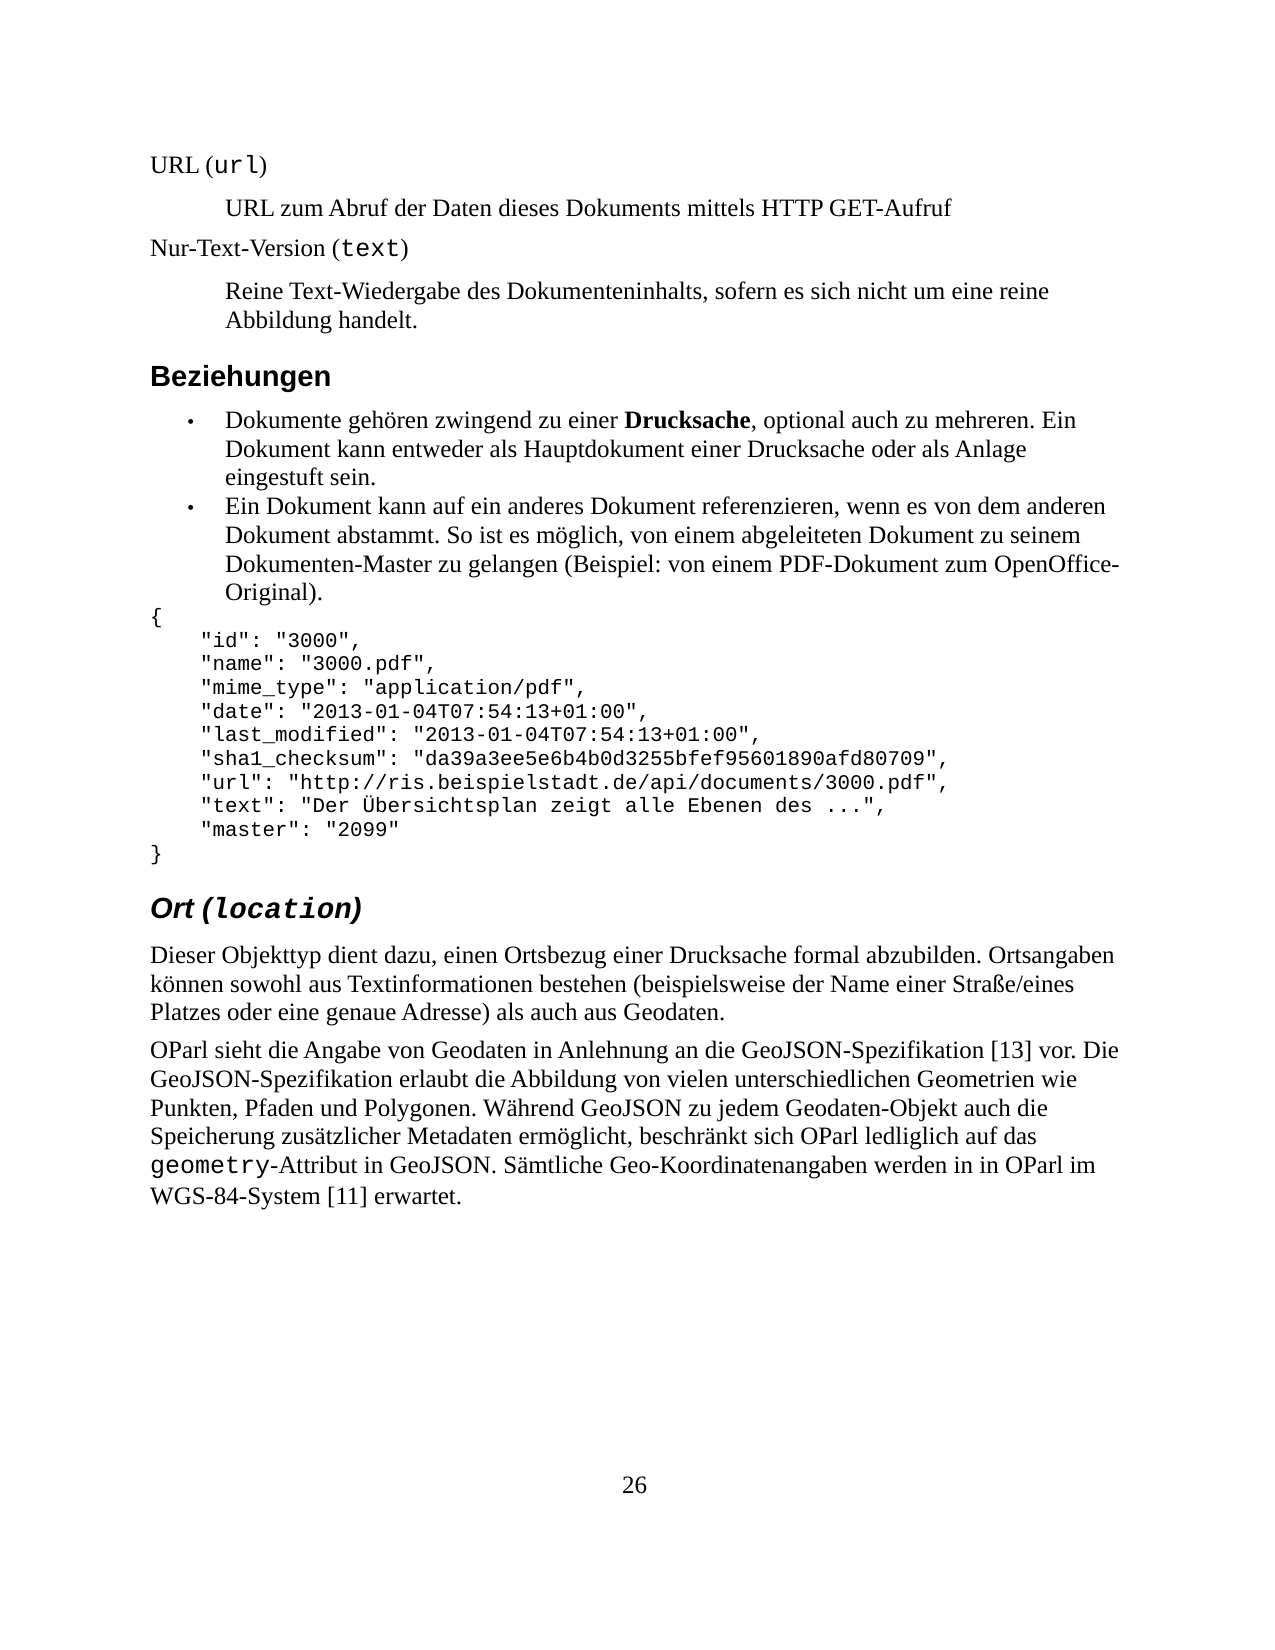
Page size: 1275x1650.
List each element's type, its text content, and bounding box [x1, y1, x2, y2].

subtitle Ort (location) [150, 891, 1125, 927]
text "master": "2099" [150, 819, 1125, 843]
text Nur-Text-Version (text) [150, 233, 1125, 264]
text "sha1_checksum": "da39a3ee5e6b4b0d3255bfef95601890afd80709", [150, 748, 1125, 772]
text Reine Text-Wiedergabe des Dokumenteninhalts, sofern es sich nicht um eine reine Abbildung handelt. [225, 276, 1125, 334]
subtitle Beziehungen [150, 359, 1125, 392]
text "url": "http://ris.beispielstadt.de/api/documents/3000.pdf", [150, 772, 1125, 795]
list Dokumente gehören zwingend zu einer Drucksache, optional auch zu mehreren. Ein Dokument kann entweder als Hauptdokument einer Drucksache oder als Anlage eingestuft sein. [187, 405, 1125, 491]
text "id": "3000", [150, 630, 1125, 653]
text "last_modified": "2013-01-04T07:54:13+01:00", [150, 724, 1125, 748]
text Dieser Objekttyp dient dazu, einen Ortsbezug einer Drucksache formal abzubilden. Ortsangaben können sowohl aus Textinformationen bestehen (beispielsweise der Name einer Straße/eines Platzes oder eine genaue Adresse) als auch aus Geodaten. [150, 940, 1125, 1026]
list Ein Dokument kann auf ein anderes Dokument referenzieren, wenn es von dem anderen Dokument abstammt. So ist es möglich, von einem abgeleiteten Dokument zu seinem Dokumenten-Master zu gelangen (Beispiel: von einem PDF-Dokument zum OpenOffice-Original). [187, 491, 1125, 606]
text } [150, 843, 1125, 866]
text "name": "3000.pdf", [150, 653, 1125, 677]
text "text": "Der Übersichtsplan zeigt alle Ebenen des ...", [150, 795, 1125, 819]
text { [150, 606, 1125, 630]
text OParl sieht die Angabe von Geodaten in Anlehnung an die GeoJSON-Spezifikation [13] vor. Die GeoJSON-Spezifikation erlaubt die Abbildung von vielen unterschiedlichen Geometrien wie Punkten, Pfaden und Polygonen. Während GeoJSON zu jedem Geodaten-Objekt auch die Speicherung zusätzlicher Metadaten ermöglicht, beschränkt sich OParl ledliglich auf das geometry-Attribut in GeoJSON. Sämtliche Geo-Koordinatenangaben werden in in OParl im WGS-84-System [11] erwartet. [150, 1035, 1125, 1210]
text URL zum Abruf der Daten dieses Dokuments mittels HTTP GET-Aufruf [225, 193, 1125, 222]
text "mime_type": "application/pdf", [150, 677, 1125, 701]
text URL (url) [150, 150, 1125, 181]
text "date": "2013-01-04T07:54:13+01:00", [150, 701, 1125, 724]
